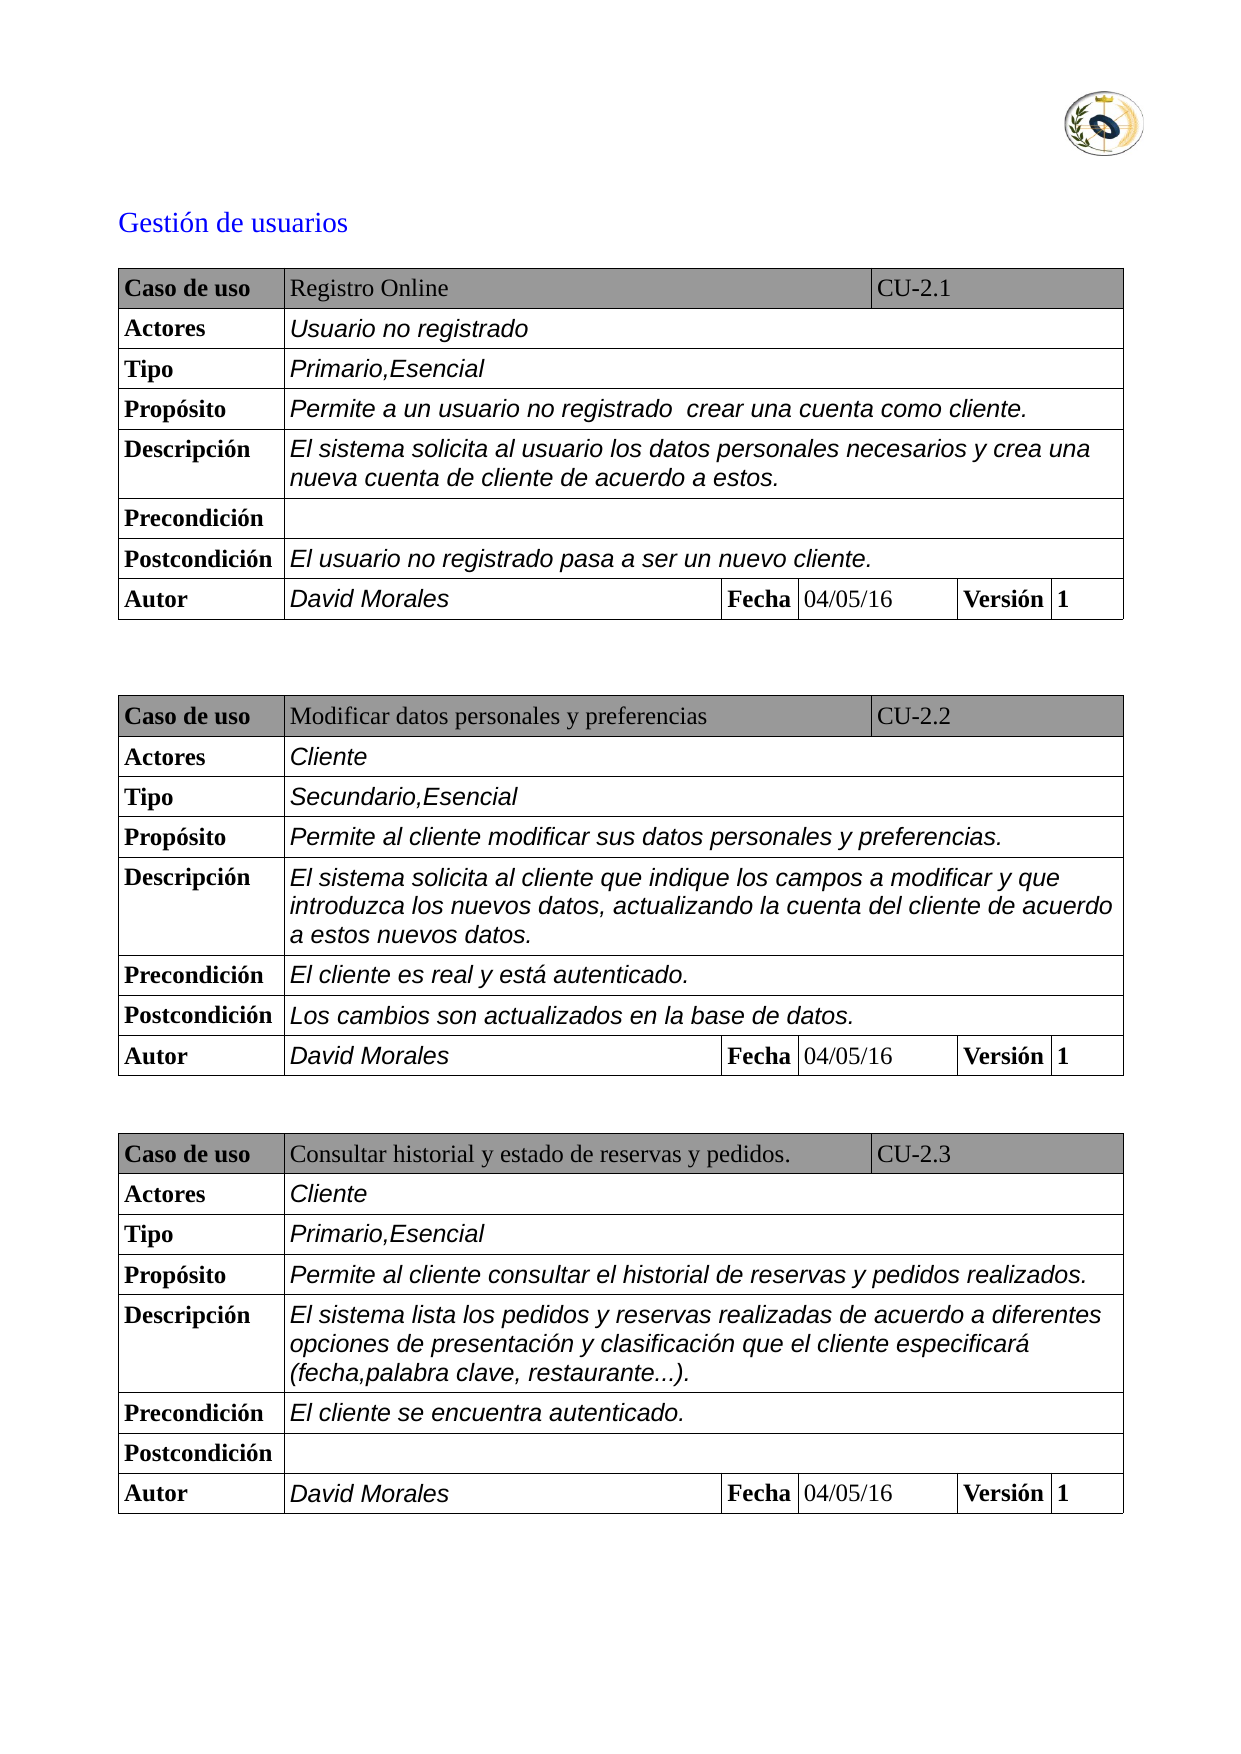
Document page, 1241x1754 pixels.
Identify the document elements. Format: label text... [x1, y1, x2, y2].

table_cell Descripción [119, 1295, 284, 1392]
table_cell Actores [119, 1174, 284, 1214]
table_cell Cliente [285, 1174, 1123, 1214]
table_cell Autor [119, 579, 284, 619]
table_cell Primario,Esencial [285, 1215, 1123, 1254]
table_cell Permite al cliente modificar sus datos personales y preferencias. [285, 817, 1123, 857]
table_cell Descripción [119, 858, 284, 954]
table_cell El sistema solicita al cliente que indique los campos a modificar y que introduzca los nuevos datos, actualizando la cuenta del cliente de acuerdo a estos nuevos datos. [285, 858, 1123, 954]
table_cell 05/04/16 [799, 1036, 957, 1075]
table_header Consultar historial y estado de reservas y pedidos. [285, 1134, 871, 1173]
table_cell Autor [119, 1474, 284, 1513]
table_cell El sistema solicita al usuario los datos personales necesarios y crea una nueva cuenta de cliente de acuerdo a estos. [285, 430, 1123, 498]
table_cell 1 [1052, 1036, 1123, 1075]
table_header Caso de uso [119, 269, 284, 308]
table_header Modificar datos personales y preferencias [285, 696, 871, 736]
table_header Caso de uso [119, 696, 284, 736]
table_cell Actores [119, 737, 284, 776]
table_cell David Morales [285, 1036, 721, 1075]
text Gestión de usuarios [118, 205, 1122, 239]
table_cell Versión [958, 579, 1051, 619]
table_cell Autor [119, 1036, 284, 1075]
table_cell El sistema lista los pedidos y reservas realizadas de acuerdo a diferentes opciones de presentación y clasificación que el cliente especificará (fecha,palabra clave, restaurante...). [285, 1295, 1123, 1392]
table_cell David Morales [285, 579, 721, 619]
table_header CU-2.1 [872, 269, 1123, 308]
table_cell Cliente [285, 737, 1123, 776]
table_cell Propósito [119, 389, 284, 429]
table_cell Propósito [119, 1255, 284, 1294]
table_cell Tipo [119, 777, 284, 816]
table_cell Los cambios son actualizados en la base de datos. [285, 996, 1123, 1035]
table_cell Postcondición [119, 996, 284, 1035]
table_cell Fecha [722, 1474, 798, 1513]
table_cell Precondición [119, 956, 284, 995]
table_header CU-2.2 [872, 696, 1123, 736]
table_cell 1 [1052, 579, 1123, 619]
table_cell Usuario no registrado [285, 309, 1123, 348]
table_cell David Morales [285, 1474, 721, 1513]
table_cell Versión [958, 1474, 1051, 1513]
table_cell Permite al cliente consultar el historial de reservas y pedidos realizados. [285, 1255, 1123, 1294]
table_cell 05/04/16 [799, 579, 957, 619]
table_cell Permite a un usuario no registrado crear una cuenta como cliente. [285, 389, 1123, 429]
table_cell 05/04/16 [799, 1474, 957, 1513]
table_cell [285, 499, 1123, 538]
table_cell El cliente se encuentra autenticado. [285, 1393, 1123, 1432]
table_cell Tipo [119, 349, 284, 388]
table_cell 1 [1052, 1474, 1123, 1513]
table_cell Fecha [722, 1036, 798, 1075]
table_cell Propósito [119, 817, 284, 857]
table_cell El cliente es real y está autenticado. [285, 956, 1123, 995]
table_cell [285, 1434, 1123, 1473]
table_cell Actores [119, 309, 284, 348]
table_cell Postcondición [119, 1434, 284, 1473]
table_cell El usuario no registrado pasa a ser un nuevo cliente. [285, 539, 1123, 578]
table_cell Primario,Esencial [285, 349, 1123, 388]
picture [1064, 91, 1144, 156]
table_cell Fecha [722, 579, 798, 619]
table_cell Tipo [119, 1215, 284, 1254]
table_header CU-2.3 [872, 1134, 1123, 1173]
table_cell Descripción [119, 430, 284, 498]
table_header Caso de uso [119, 1134, 284, 1173]
table_cell Postcondición [119, 539, 284, 578]
table_cell Secundario,Esencial [285, 777, 1123, 816]
table_cell Versión [958, 1036, 1051, 1075]
table_cell Precondición [119, 499, 284, 538]
table_cell Precondición [119, 1393, 284, 1432]
table_header Registro Online [285, 269, 871, 308]
